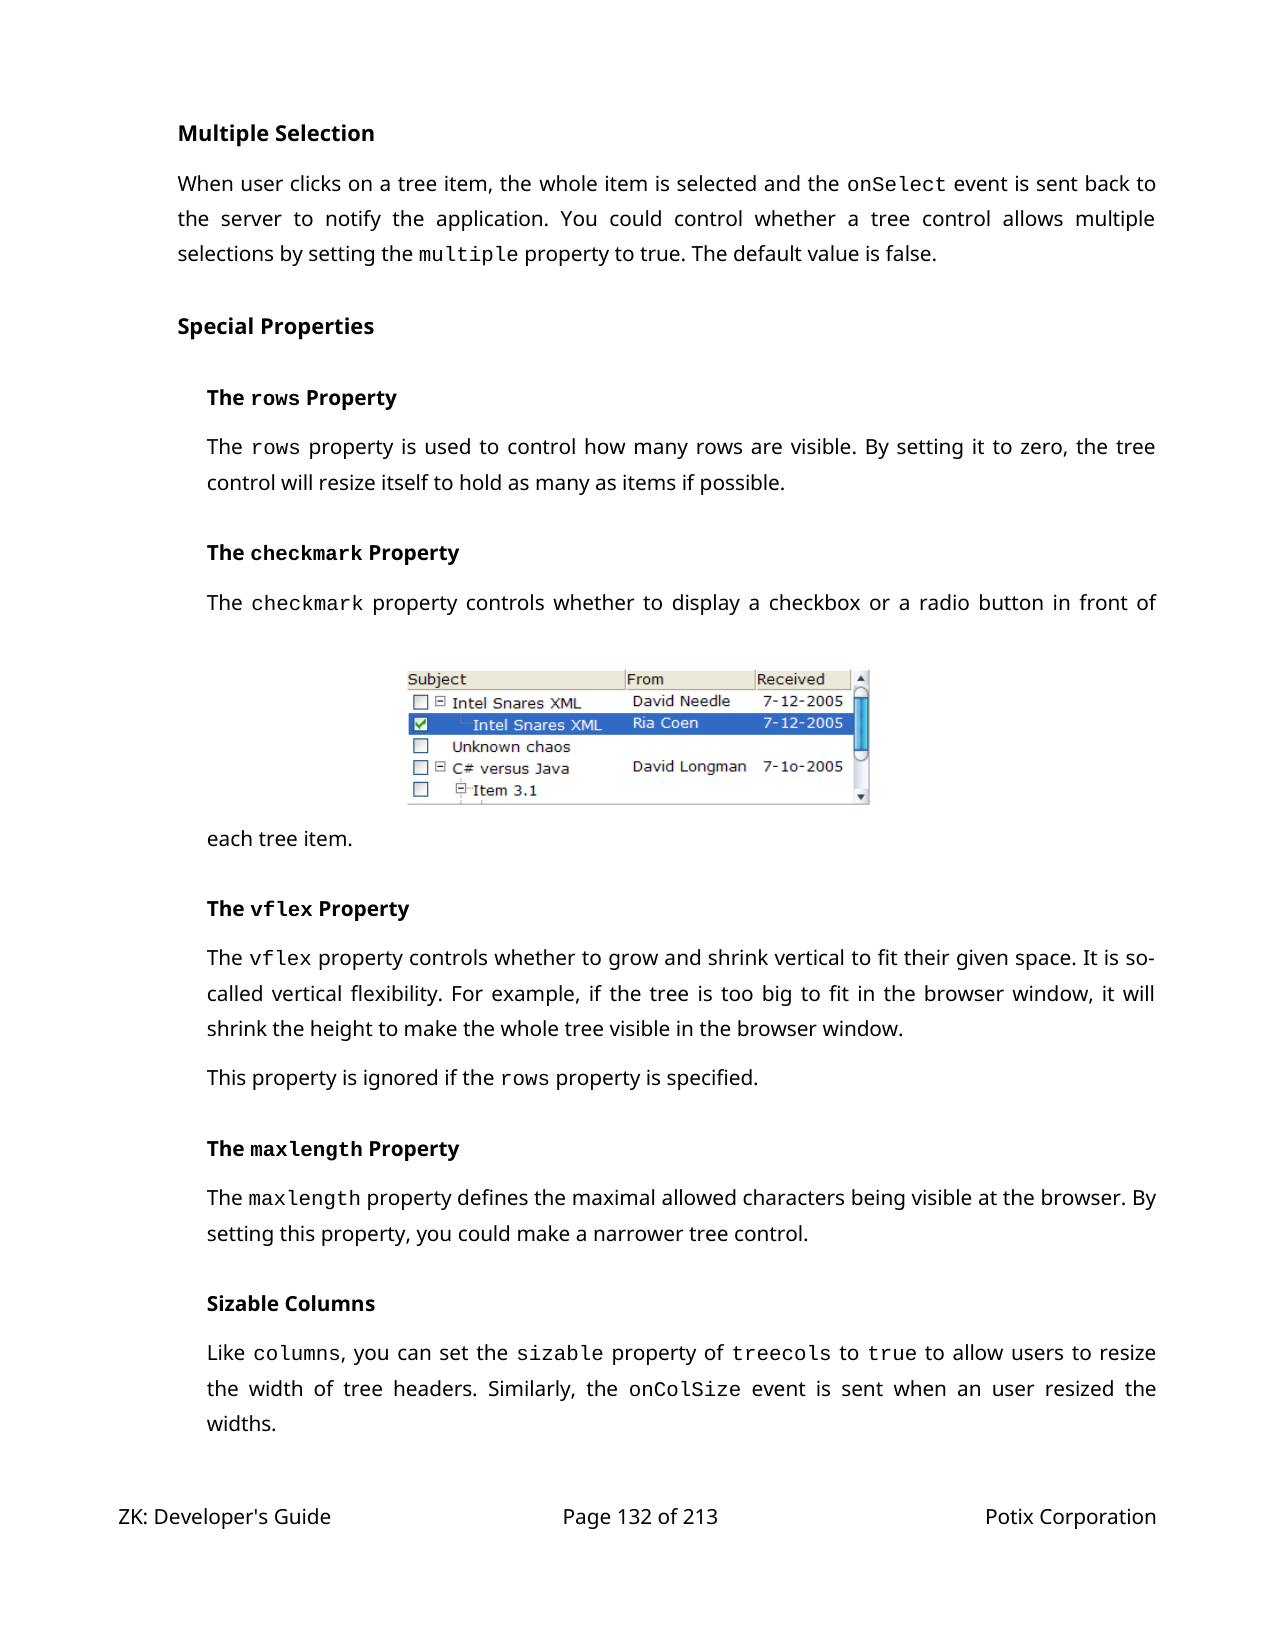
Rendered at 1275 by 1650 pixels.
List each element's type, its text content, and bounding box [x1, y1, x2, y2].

text The rows property is used to control how many rows are visible. By setting it to zero, the tree control will resize itself to hold as many as items if possible. [207, 432, 1157, 496]
picture [403, 665, 872, 806]
subtitle The checkmark Property [207, 538, 1157, 567]
text The checkmark property controls whether to display a checkbox or a radio button in front of each tree item. [207, 588, 1157, 852]
text The maxlength property defines the maximal allowed characters being visible at the browser. By setting this property, you could make a narrower tree control. [207, 1183, 1157, 1247]
subtitle The rows Property [207, 383, 1157, 412]
text Like columns, you can set the sizable property of treecols to true to allow users to resize the width of tree headers. Similarly, the onColSize event is sent when an user resized the widths. [207, 1338, 1157, 1438]
text The vflex property controls whether to grow and shrink vertical to fit their given space. It is so-called vertical flexibility. For example, if the tree is too big to fit in the browser window, it will shrink the height to make the whole tree visible in the browser window. [207, 943, 1157, 1042]
subtitle Sizable Columns [207, 1289, 1157, 1318]
subtitle Special Properties [177, 311, 1157, 341]
subtitle The vflex Property [207, 894, 1157, 923]
text This property is ignored if the rows property is specified. [207, 1063, 1157, 1092]
subtitle The maxlength Property [207, 1134, 1157, 1163]
text When user clicks on a tree item, the whole item is selected and the onSelect event is sent back to the server to notify the application. You could control whether a tree control allows multiple selections by setting the multiple property to true. The default value is false. [177, 169, 1157, 268]
subtitle Multiple Selection [177, 118, 1157, 148]
